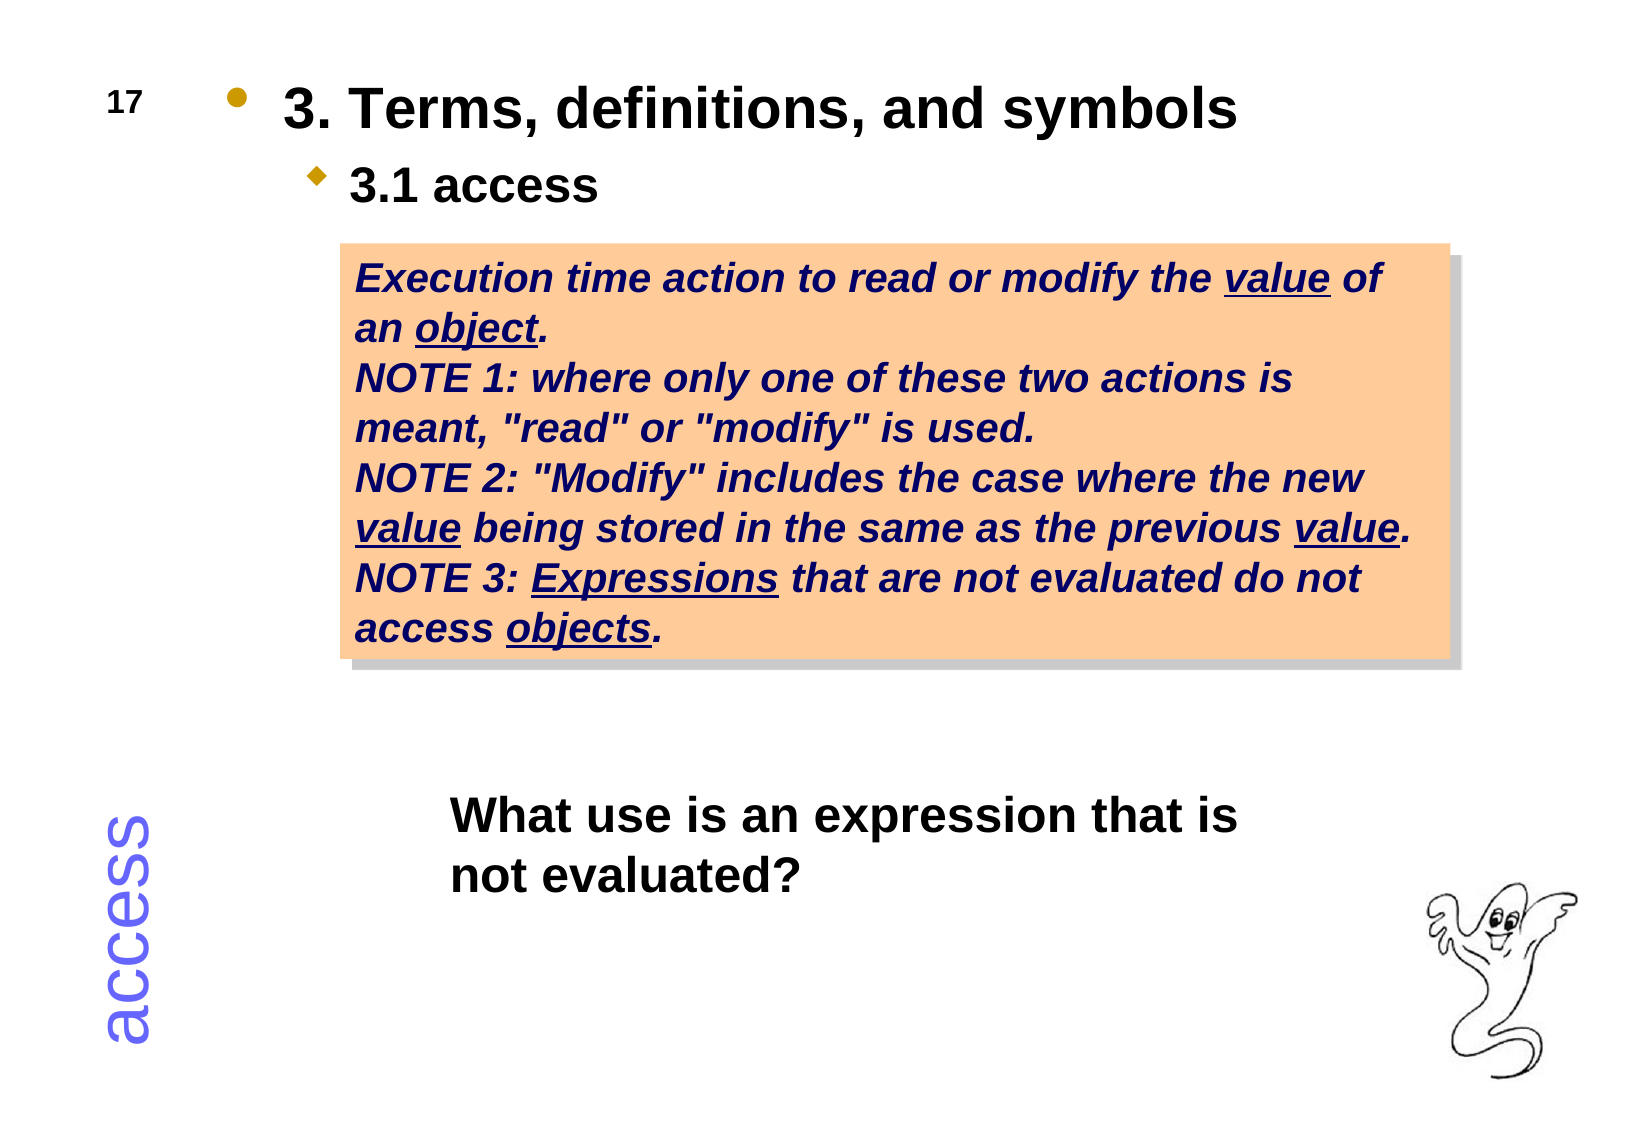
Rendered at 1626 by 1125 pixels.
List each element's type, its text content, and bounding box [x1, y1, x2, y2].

list 3. Terms, definitions, and symbols 3.1 access [212, 62, 1550, 1063]
text_box Execution time action to read or modify the value of an object. NOTE 1: where only one of these two actions is meant, "read" or "modify" is used. NOTE 2: "Modify" includes the case where the new value being stored in the same as the previous value. NOTE 3: Expressions that are not evaluated do not access objects. [340, 243, 1451, 659]
title access [50, 187, 188, 1063]
picture [1426, 881, 1581, 1083]
text_box What use is an expression that is not evaluated? [434, 774, 1297, 911]
